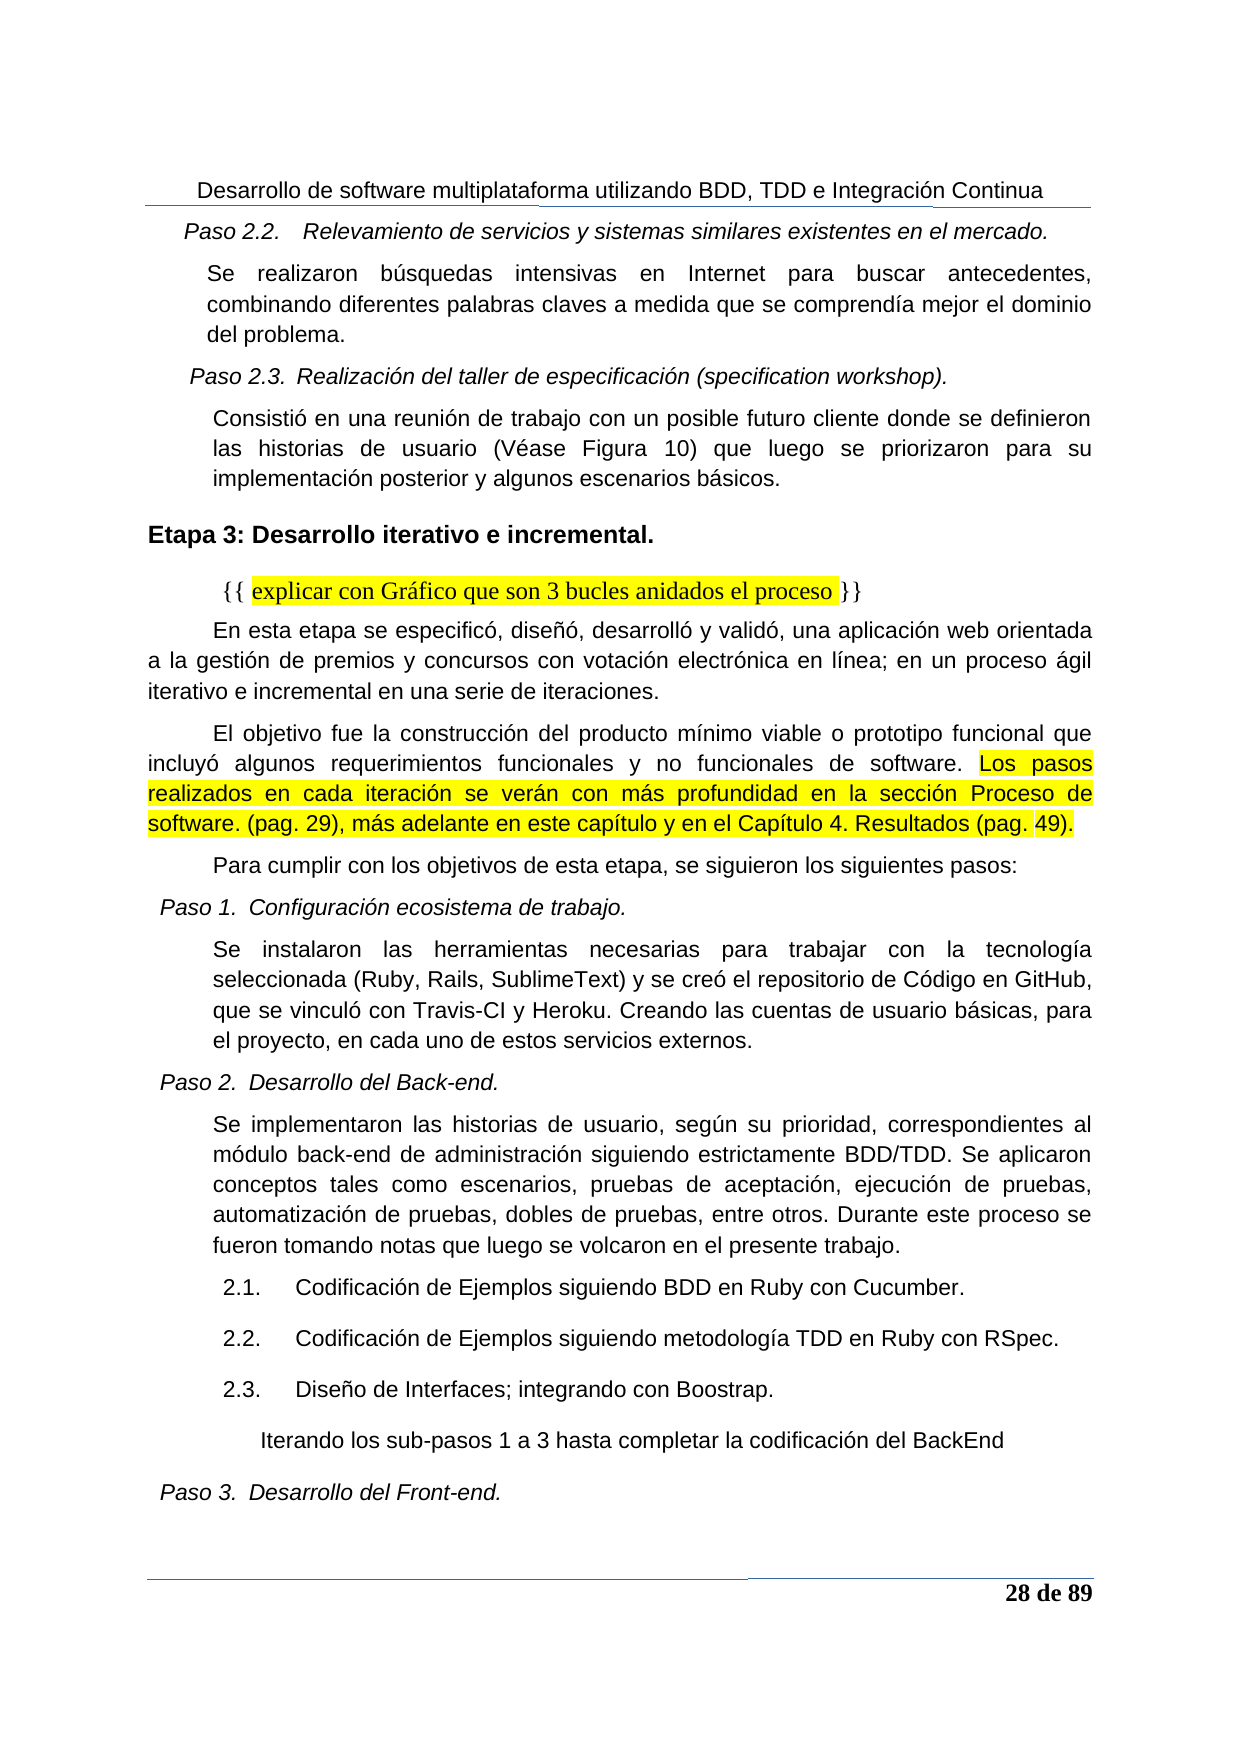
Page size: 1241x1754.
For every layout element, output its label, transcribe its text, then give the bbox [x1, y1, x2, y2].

list Se instalaron las herramientas necesarias para trabajar con la tecnología seleccionada (Ruby, Rails, SublimeText) y se creó el repositorio de Código en GitHub, que se vinculó con Travis-CI y Heroku. Creando las cuentas de usuario básicas, para el proyecto, en cada uno de estos servicios externos. [177, 936, 1093, 1053]
list Codificación de Ejemplos siguiendo BDD en Ruby con Cucumber. [223, 1273, 1093, 1300]
list Codificación de Ejemplos siguiendo metodología TDD en Ruby con RSpec. [223, 1325, 1093, 1351]
list Desarrollo del Front-end. [159, 1478, 1093, 1505]
text {{ explicar con Gráfico que son 3 bucles anidados el proceso }} [148, 576, 1093, 605]
list Se implementaron las historias de usuario, según su prioridad, correspondientes al módulo back-end de administración siguiendo estrictamente BDD/TDD. Se aplicaron conceptos tales como escenarios, pruebas de aceptación, ejecución de pruebas, automatización de pruebas, dobles de pruebas, entre otros. Durante este proceso se fueron tomando notas que luego se volcaron en el presente trabajo. [213, 1111, 1093, 1258]
list Se realizaron búsquedas intensivas en Internet para buscar antecedentes, combinando diferentes palabras claves a medida que se comprendía mejor el dominio del problema. [207, 260, 1093, 347]
subtitle Etapa 3: Desarrollo iterativo e incremental. [148, 520, 1093, 549]
list Diseño de Interfaces; integrando con Boostrap. [223, 1376, 1093, 1402]
text El objetivo fue la construcción del producto mínimo viable o prototipo funcional que incluyó algunos requerimientos funcionales y no funcionales de software. Los pasos realizados en cada iteración se verán con más profundidad en la sección Proceso de software. (pag. 29), más adelante en este capítulo y en el Capítulo 4. Resultados (pag. 49). [148, 719, 1093, 837]
text En esta etapa se especificó, diseñó, desarrolló y validó, una aplicación web orientada a la gestión de premios y concursos con votación electrónica en línea; en un proceso ágil iterativo e incremental en una serie de iteraciones. [148, 617, 1093, 704]
text Para cumplir con los objetivos de esta etapa, se siguieron los siguientes pasos: [148, 852, 1093, 878]
list Realización del taller de especificación (specification workshop). [183, 363, 1093, 389]
list Consistió en una reunión de trabajo con un posible futuro cliente donde se definieron las historias de usuario (Véase Figura 10) que luego se priorizaron para su implementación posterior y algunos escenarios básicos. [213, 405, 1093, 491]
list Iterando los sub-pasos 1 a 3 hasta completar la codificación del BackEnd [223, 1427, 1093, 1454]
list Desarrollo del Back-end. [159, 1069, 1093, 1095]
list Relevamiento de servicios y sistemas similares existentes en el mercado. [177, 218, 1093, 245]
list Configuración ecosistema de trabajo. [159, 894, 1093, 921]
